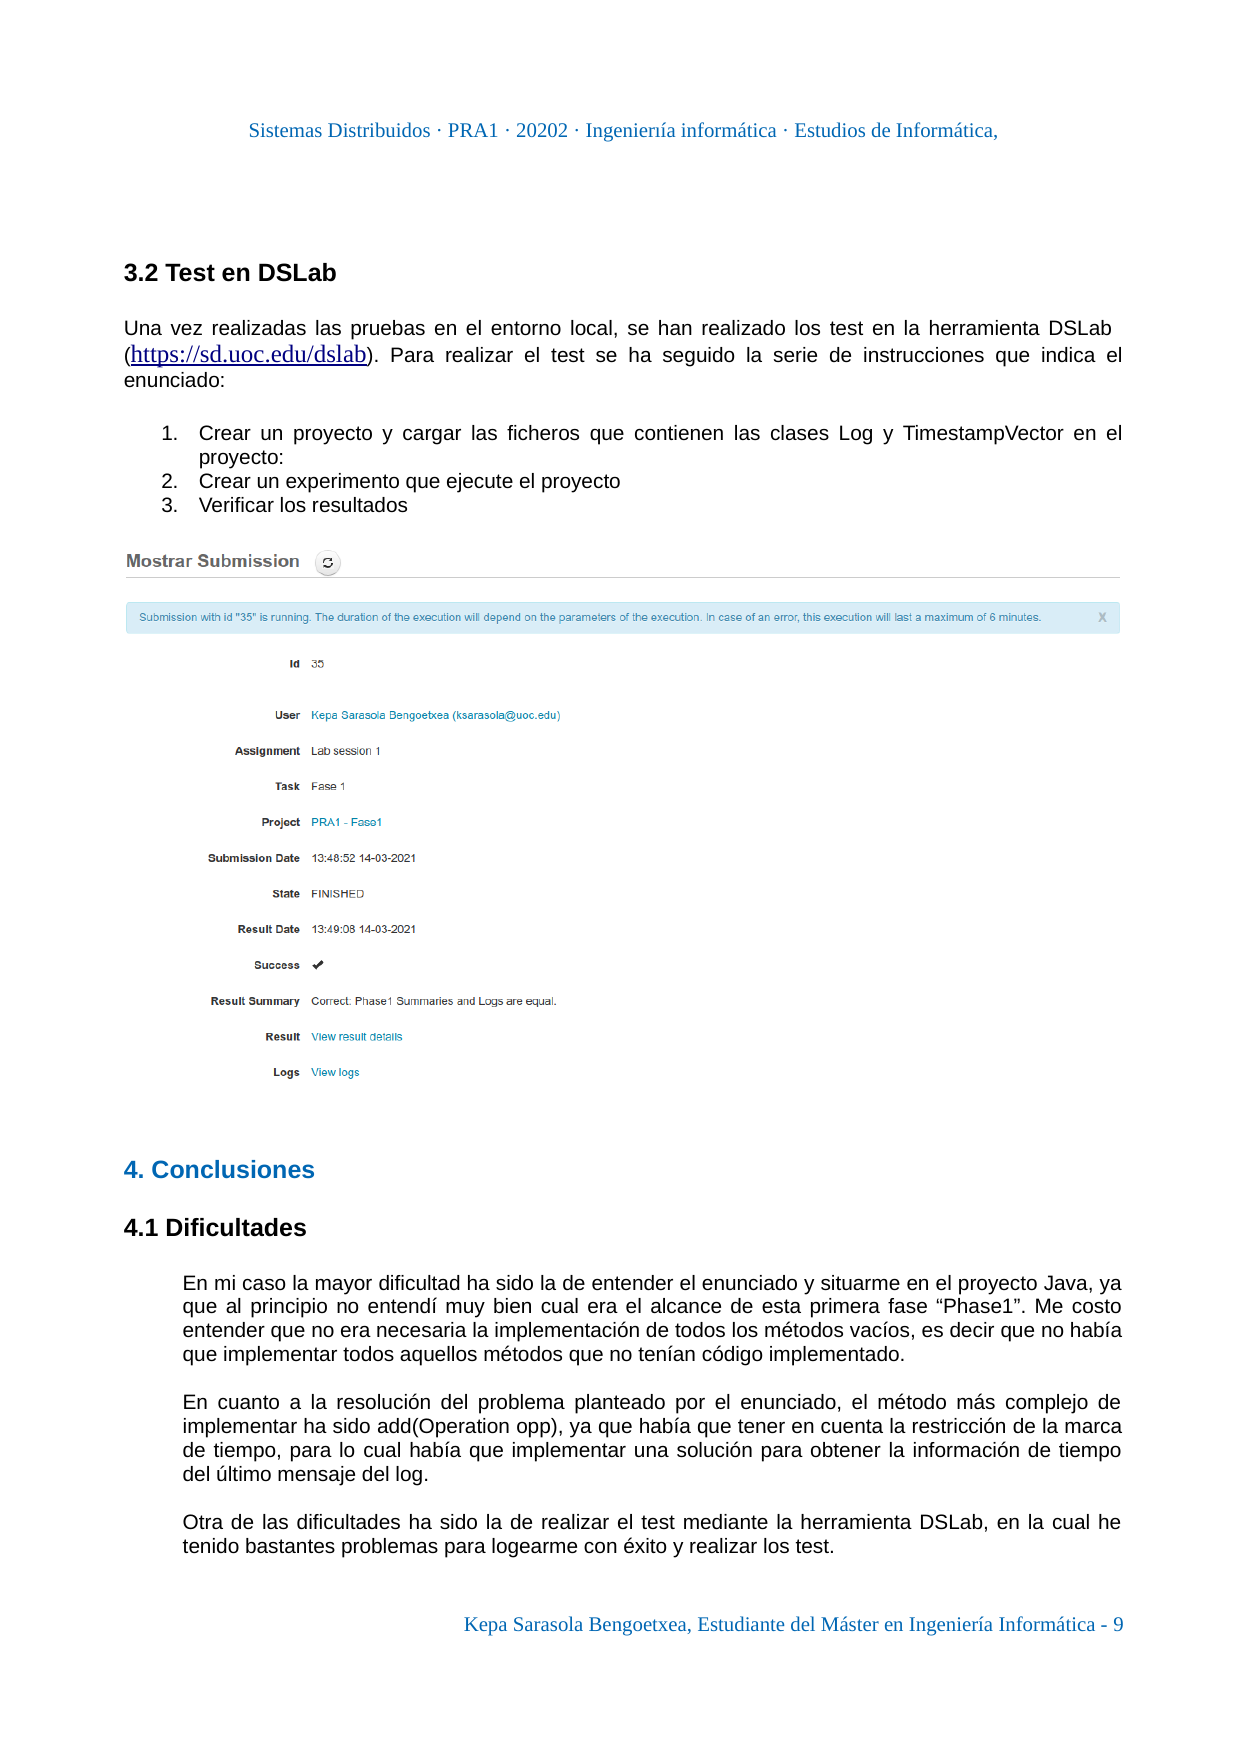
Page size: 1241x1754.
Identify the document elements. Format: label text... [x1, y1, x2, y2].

text 3.2 Test en DSLab [123, 258, 1123, 287]
text 4. Conclusiones [123, 1155, 1123, 1184]
text En cuanto a la resolución del problema planteado por el enunciado, el método más complejo de implementar ha sido add(Operation opp), ya que había que tener en cuenta la restricción de la marca de tiempo, para lo cual había que implementar una solución para obtener la información de tiempo del último mensaje del log. [182, 1390, 1123, 1486]
text Otra de las dificultades ha sido la de realizar el test mediante la herramienta DSLab, en la cual he tenido bastantes problemas para logearme con éxito y realizar los test. [182, 1510, 1123, 1558]
text En mi caso la mayor dificultad ha sido la de entender el enunciado y situarme en el proyecto Java, ya que al principio no entendí muy bien cual era el alcance de esta primera fase “Phase1”. Me costo entender que no era necesaria la implementación de todos los métodos vacíos, es decir que no había que implementar todos aquellos métodos que no tenían código implementado. [182, 1270, 1123, 1366]
picture [121, 545, 1126, 1108]
list Crear un experimento que ejecute el proyecto [161, 469, 1123, 493]
list Verificar los resultados [161, 493, 1123, 517]
list Crear un proyecto y cargar las ficheros que contienen las clases Log y TimestampVector en el proyecto: [161, 421, 1123, 469]
text 4.1 Dificultades [123, 1213, 1123, 1242]
text Una vez realizadas las pruebas en el entorno local, se han realizado los test en la herramienta DSLab (https://sd.uoc.edu/dslab). Para realizar el test se ha seguido la serie de instrucciones que indica el enunciado: [123, 315, 1123, 392]
